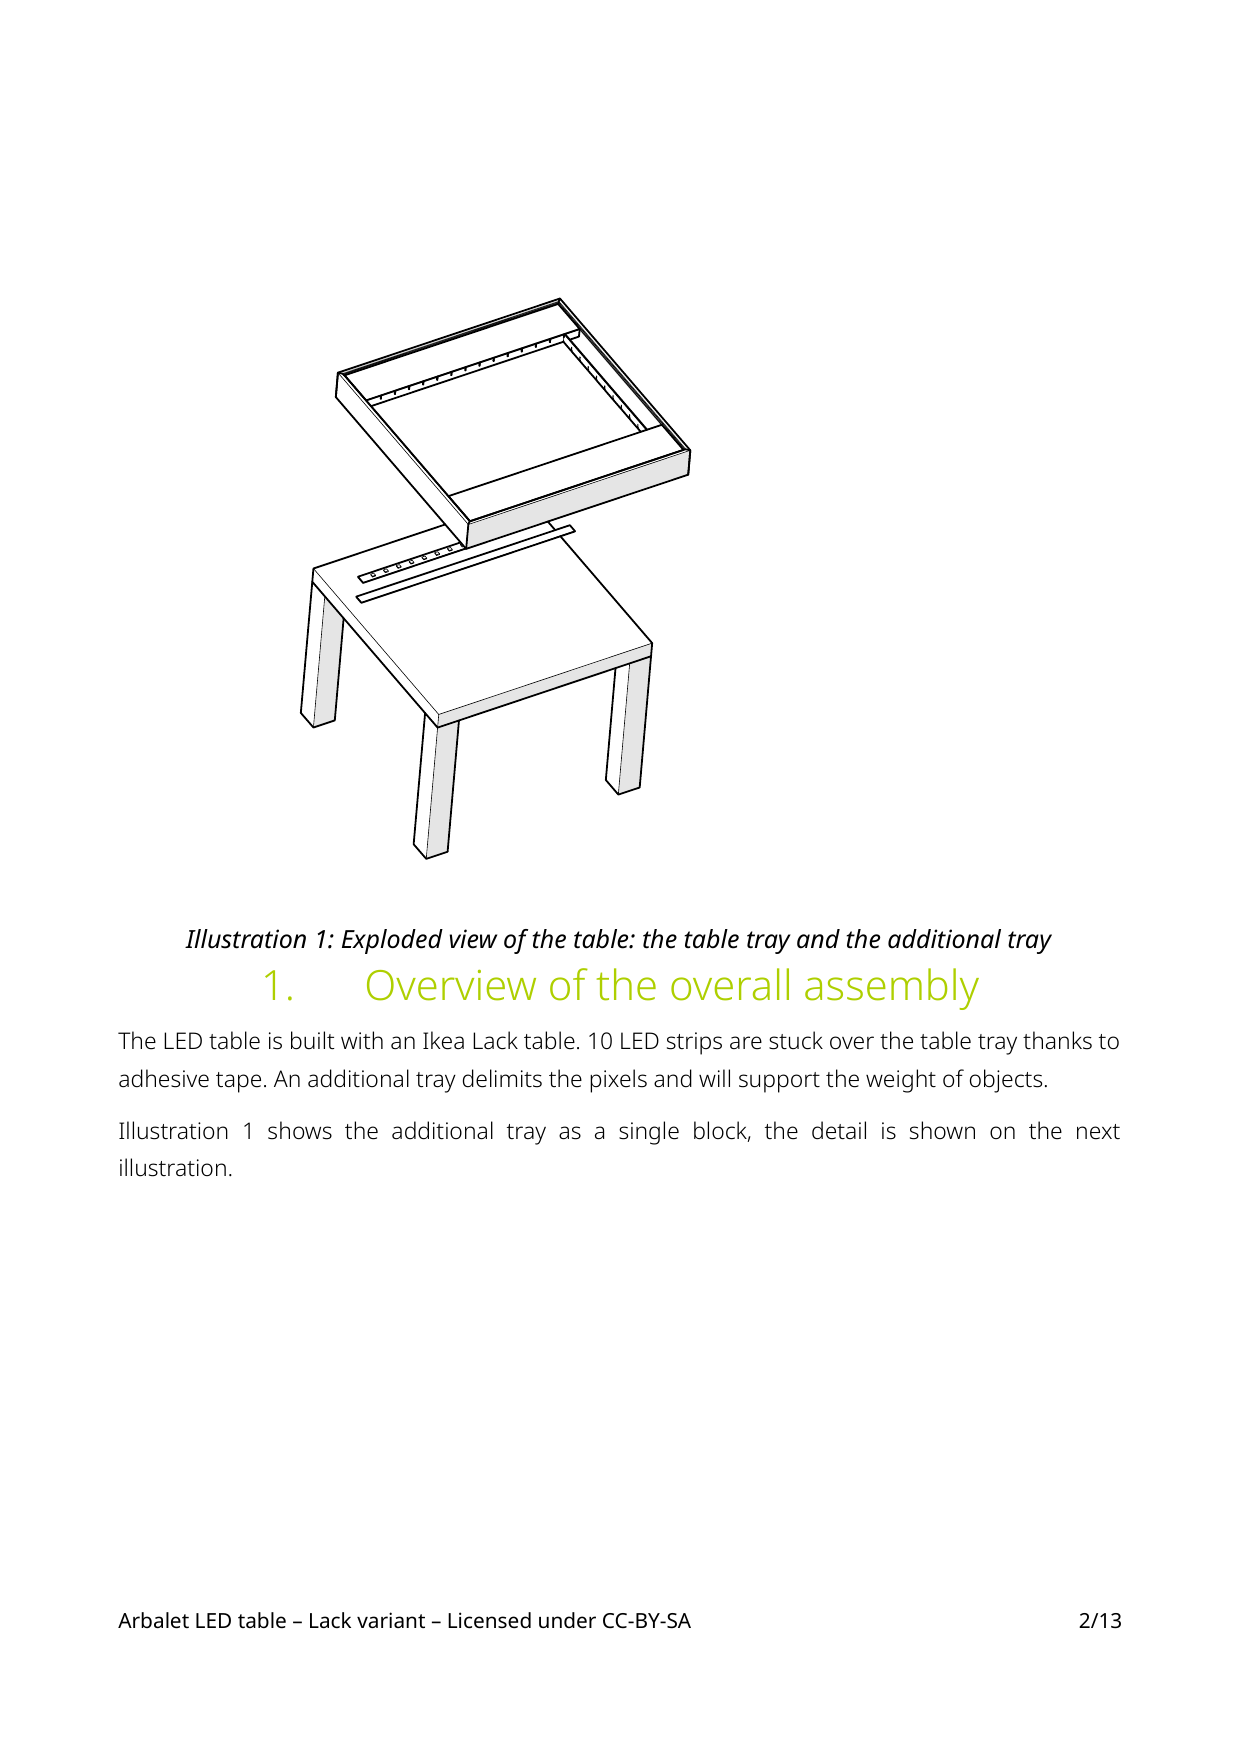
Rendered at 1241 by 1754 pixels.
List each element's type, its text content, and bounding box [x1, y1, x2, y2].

list Illustration 1: Exploded view of the table: the table tray and the additional tray [118, 212, 1122, 956]
title [118, 143, 1122, 212]
text Illustration 1 shows the additional tray as a single block, the detail is shown on the next illustration. [118, 1115, 1122, 1184]
title Overview of the overall assembly [118, 956, 1122, 1013]
text The LED table is built with an Ikea Lack table. 10 LED strips are stuck over the table tray thanks to adhesive tape. An additional tray delimits the pixels and will support the weight of objects. [118, 1025, 1122, 1094]
